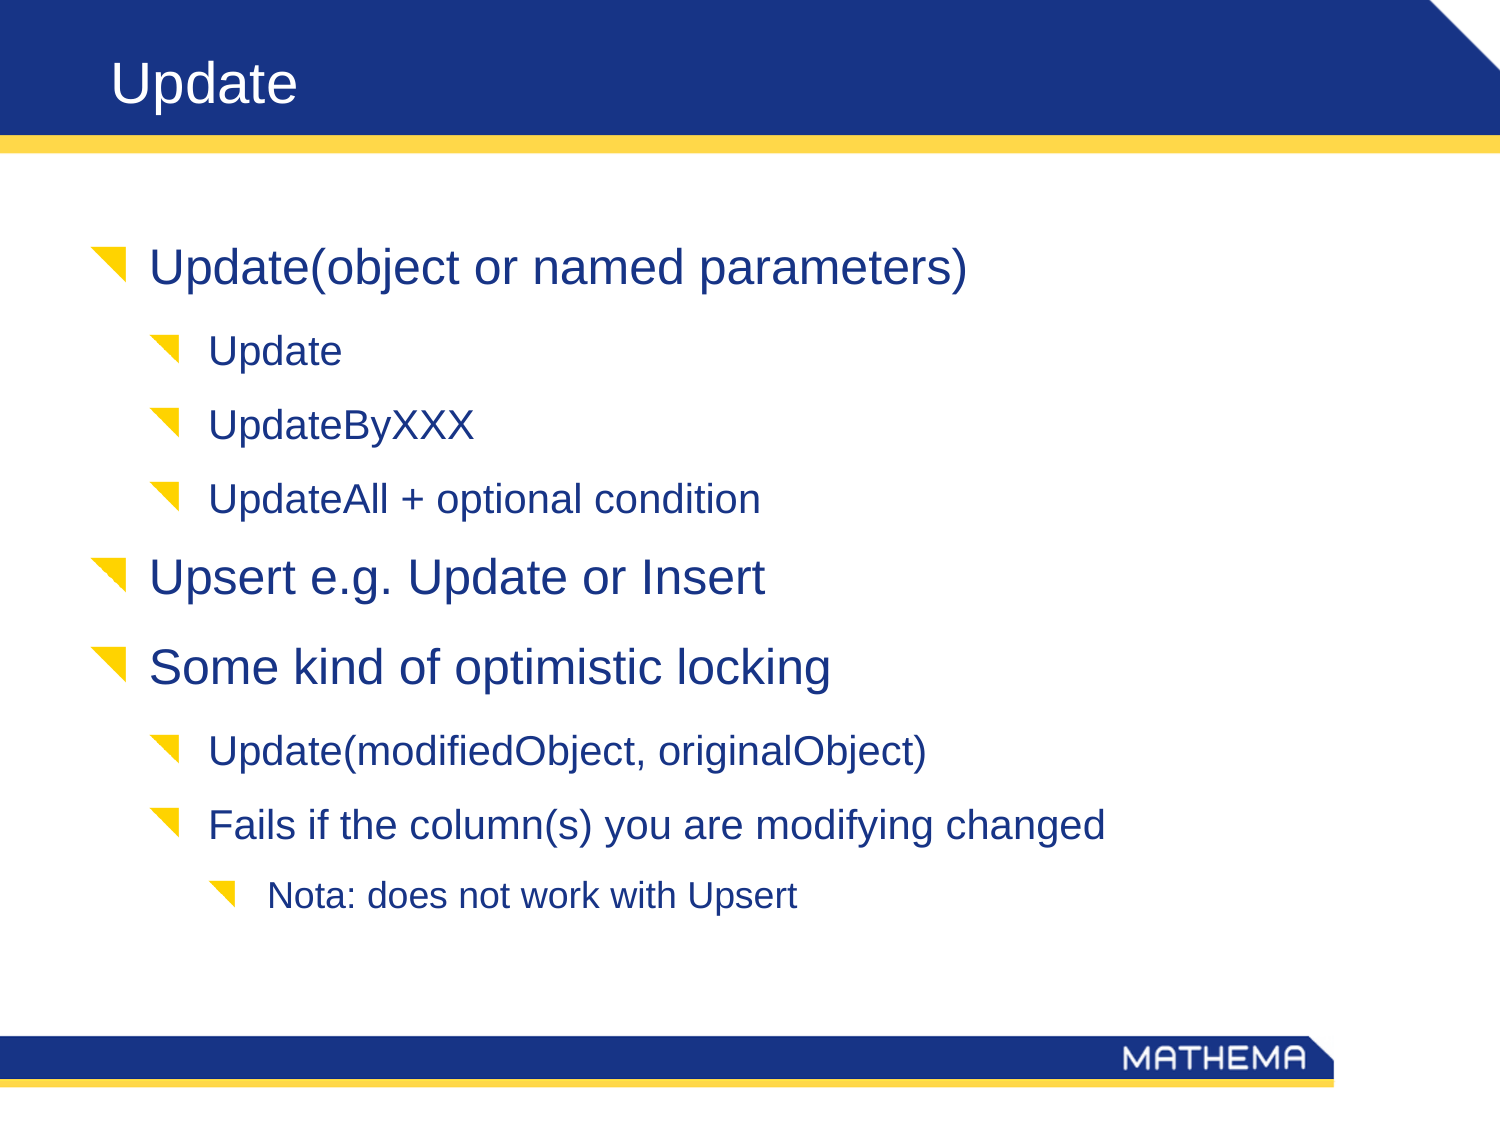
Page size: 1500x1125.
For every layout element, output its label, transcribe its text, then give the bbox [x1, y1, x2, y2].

list Update(object or named parameters) Update UpdateByXXX UpdateAll + optional condition Upsert e.g. Update or Insert Some kind of optimistic locking Update(modifiedObject, originalObject) Fails if the column(s) you are modifying changed Nota: does not work with Upsert [75, 227, 1426, 970]
title Update [75, 0, 1426, 174]
picture [0, 0, 1500, 1125]
